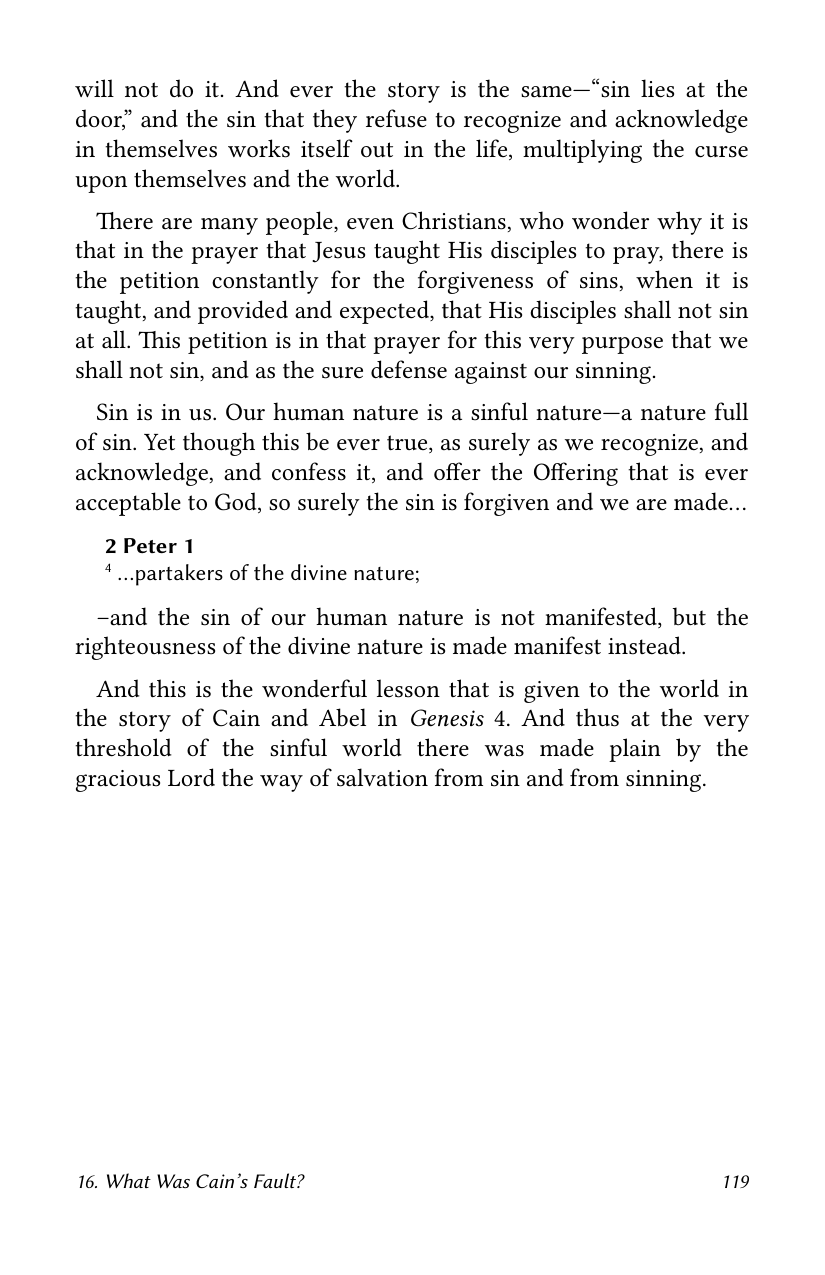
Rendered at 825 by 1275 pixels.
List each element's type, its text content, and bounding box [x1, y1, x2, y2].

text –and the sin of our human nature is not manifested, but the righteousness of the divine nature is made manifest instead. [75, 603, 750, 661]
text Sin is in us. Our human nature is a sinful nature—a nature full of sin. Yet though this be ever true, as surely as we recognize, and acknowledge, and confess it, and offer the Offering that is ever acceptable to God, so surely the sin is forgiven and we are made… [75, 398, 750, 516]
text 2 Peter 1 [105, 533, 750, 559]
text There are many people, even Christians, who wonder why it is that in the prayer that Jesus taught His disciples to pray, there is the petition constantly for the forgiveness of sins, when it is taught, and provided and expected, that His disciples shall not sin at all. This petition is in that prayer for this very purpose that we shall not sin, and as the sure defense against our sinning. [75, 207, 750, 385]
text And this is the wonderful lesson that is given to the world in the story of Cain and Abel in Genesis 4. And thus at the very threshold of the sinful world there was made plain by the gracious Lord the way of salvation from sin and from sinning. [75, 674, 750, 793]
text will not do it. And ever the story is the same—“sin lies at the door,” and the sin that they refuse to recognize and acknowledge in themselves works itself out in the life, multiplying the curse upon themselves and the world. [75, 75, 750, 193]
text 4 ...partakers of the divine nature; [105, 560, 720, 586]
